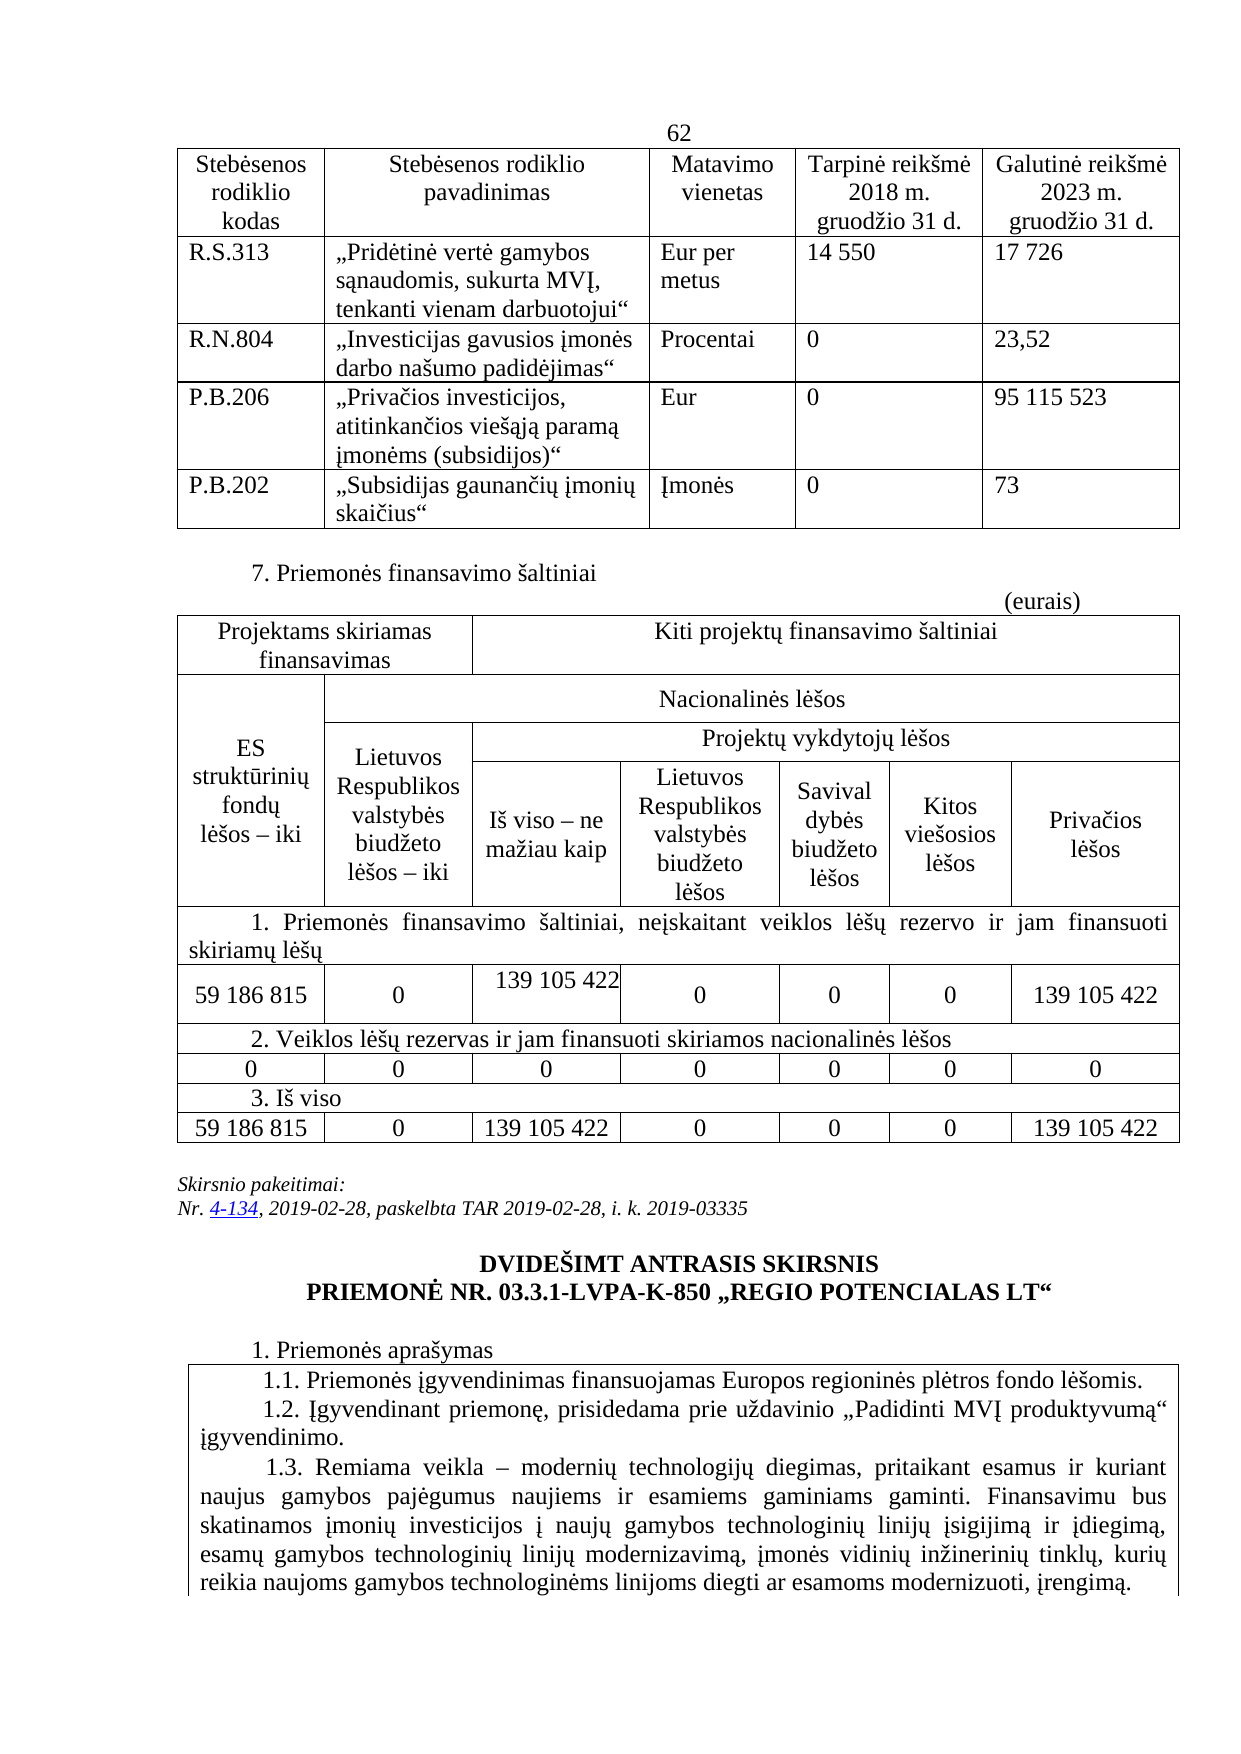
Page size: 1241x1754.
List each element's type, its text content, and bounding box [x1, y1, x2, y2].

table_cell Įmonės [650, 470, 795, 528]
table_cell 0 [1012, 1054, 1179, 1082]
table_cell 0 [621, 1054, 779, 1082]
table_cell ES struktūrinių fondų lėšos – iki [178, 675, 324, 906]
table_cell 59 186 815 [178, 965, 324, 1023]
table_cell 0 [473, 1054, 620, 1082]
table_cell 1. Priemonės finansavimo šaltiniai, neįskaitant veiklos lėšų rezervo ir jam finansuoti skiriamų lėšų [178, 907, 1179, 964]
table_cell 0 [621, 965, 779, 1023]
table_cell „Investicijas gavusios įmonės darbo našumo padidėjimas“ [325, 324, 649, 381]
table_cell Iš viso – ne mažiau kaip [473, 762, 620, 906]
table_cell „Subsidijas gaunančių įmonių skaičius“ [325, 470, 649, 528]
table_cell 0 [178, 1054, 324, 1082]
table_cell 139 105 422 [473, 1113, 620, 1142]
table_cell Savivaldybės biudžeto lėšos [780, 762, 889, 906]
table_header Stebėsenos rodiklio pavadinimas [325, 149, 649, 236]
text Skirsnio pakeitimai: [177, 1172, 1181, 1196]
table_cell 0 [780, 1113, 889, 1142]
table_cell „Privačios investicijos, atitinkančios viešąją paramą įmonėms (subsidijos)“ [325, 383, 649, 469]
table_cell P.B.206 [178, 383, 324, 469]
table_cell Eur [650, 383, 795, 469]
table_cell 1.2. Įgyvendinant priemonę, prisidedama prie uždavinio „Padidinti MVĮ produktyvumą“ įgyvendinimo. [189, 1394, 1178, 1452]
table_cell 17 726 [983, 237, 1179, 323]
table_cell 0 [796, 383, 982, 469]
table_cell Privačios lėšos [1012, 762, 1179, 906]
table_cell 2. Veiklos lėšų rezervas ir jam finansuoti skiriamos nacionalinės lėšos [178, 1024, 1179, 1053]
table_header Kiti projektų finansavimo šaltiniai [473, 616, 1179, 674]
table_header Tarpinė reikšmė 2018 m. gruodžio 31 d. [796, 149, 982, 236]
table_header Stebėsenos rodiklio kodas [178, 149, 324, 236]
text Nr. 4-134, 2019-02-28, paskelbta TAR 2019-02-28, i. k. 2019-03335 [177, 1196, 1181, 1220]
table_cell Procentai [650, 324, 795, 381]
table_header Galutinė reikšmė 2023 m. gruodžio 31 d. [983, 149, 1179, 236]
table_cell Nacionalinės lėšos [325, 675, 1179, 722]
table_cell P.B.202 [178, 470, 324, 528]
table_cell 0 [780, 1054, 889, 1082]
table_cell 73 [983, 470, 1179, 528]
table_cell 3. Iš viso [178, 1084, 1179, 1112]
table_cell 139 105 422 [473, 965, 620, 1023]
table_cell 0 [325, 965, 472, 1023]
table_cell Projektų vykdytojų lėšos [473, 723, 1179, 761]
table_cell Lietuvos Respublikos valstybės biudžeto lėšos [621, 762, 779, 906]
table_cell R.N.804 [178, 324, 324, 381]
table_cell 0 [796, 470, 982, 528]
table_header Projektams skiriamas finansavimas [178, 616, 472, 674]
table_cell 1.3. Remiama veikla – modernių technologijų diegimas, pritaikant esamus ir kuriant naujus gamybos pajėgumus naujiems ir esamiems gaminiams gaminti. Finansavimu bus skatinamos įmonių investicijos į naujų gamybos technologinių linijų įsigijimą ir įdiegimą, esamų gamybos technologinių linijų modernizavimą, įmonės vidinių inžinerinių tinklų, kurių reikia naujoms gamybos technologinėms linijoms diegti ar esamoms modernizuoti, įrengimą. [189, 1453, 1178, 1596]
table_cell 0 [890, 965, 1011, 1023]
table_cell 0 [780, 965, 889, 1023]
table_cell 0 [325, 1113, 472, 1142]
table_cell 23,52 [983, 324, 1179, 381]
text PRIEMONĖ NR. 03.3.1-LVPA-K-850 „REGIO POTENCIALAS LT“ [177, 1277, 1181, 1306]
table_cell 0 [325, 1054, 472, 1082]
table_cell „Pridėtinė vertė gamybos sąnaudomis, sukurta MVĮ, tenkanti vienam darbuotojui“ [325, 237, 649, 323]
table_cell 0 [890, 1113, 1011, 1142]
text 7. Priemonės finansavimo šaltiniai [251, 558, 1181, 586]
table_cell Kitos viešosios lėšos [890, 762, 1011, 906]
table_cell R.S.313 [178, 237, 324, 323]
table_cell Eur per metus [650, 237, 795, 323]
table_cell Lietuvos Respublikos valstybės biudžeto lėšos – iki [325, 723, 472, 906]
table_cell 95 115 523 [983, 383, 1179, 469]
table_cell 139 105 422 [1012, 965, 1179, 1023]
table_cell 0 [796, 324, 982, 381]
table_cell 139 105 422 [1012, 1113, 1179, 1142]
table_cell 59 186 815 [178, 1113, 324, 1142]
text 1. Priemonės aprašymas [177, 1335, 1181, 1364]
text (eurais) [251, 586, 1181, 615]
table_cell 0 [890, 1054, 1011, 1082]
table_cell 14 550 [796, 237, 982, 323]
text DVIDEŠIMT ANTRASIS SKIRSNIS [177, 1249, 1181, 1277]
table_header Matavimo vienetas [650, 149, 795, 236]
table_cell 0 [621, 1113, 779, 1142]
table_header 1.1. Priemonės įgyvendinimas finansuojamas Europos regioninės plėtros fondo lėšomis. [189, 1365, 1178, 1394]
